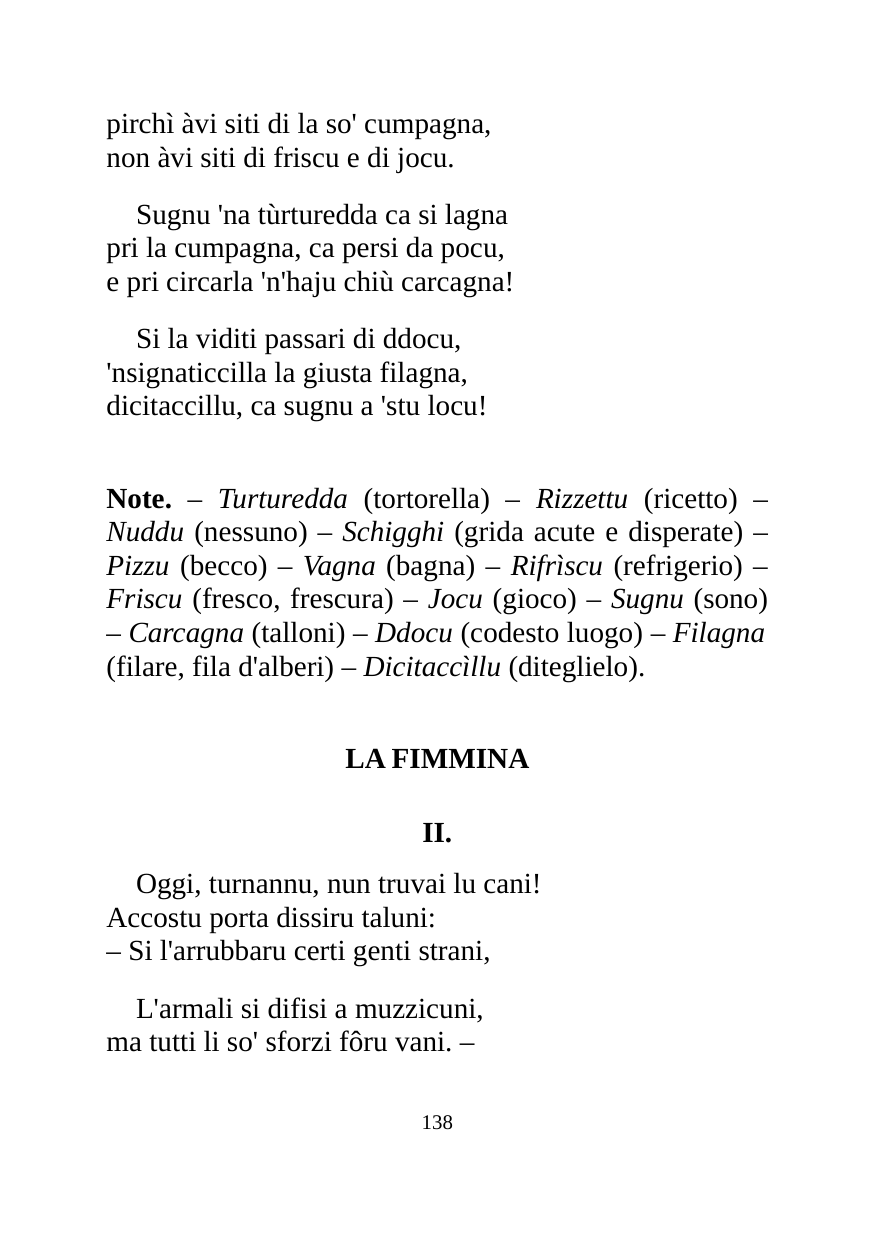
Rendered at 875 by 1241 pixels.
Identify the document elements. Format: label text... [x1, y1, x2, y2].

text Accostu porta dissiru taluni: [106, 900, 768, 933]
text ma tutti li so' sforzi fôru vani. – [106, 1024, 768, 1058]
text pri la cumpagna, ca persi da pocu, [106, 231, 768, 264]
text Note. – Turturedda (tortorella) – Rizzettu (ricetto) – Nuddu (nessuno) – Schigghi (grida acute e disperate) – Pizzu (becco) – Vagna (bagna) – Rifrìscu (refrigerio) – Friscu (fresco, frescura) – Jocu (gioco) – Sugnu (sono) – Carcagna (talloni) – Ddocu (codesto luogo) – Filagna (filare, fila d'alberi) – Dicitaccìllu (diteglielo). [106, 481, 768, 682]
text LA FIMMINA [106, 741, 768, 775]
text – Si l'arrubbaru certi genti strani, [106, 933, 768, 967]
text II. [106, 815, 768, 849]
text non àvi siti di friscu e di jocu. [106, 140, 768, 173]
text pirchì àvi siti di la so' cumpagna, [106, 106, 768, 140]
text Sugnu 'na tùrturedda ca si lagna [106, 197, 768, 231]
text 'nsignaticcilla la giusta filagna, [106, 355, 768, 388]
text L'armali si difisi a muzzicuni, [106, 991, 768, 1024]
text dicitaccillu, ca sugnu a 'stu locu! [106, 388, 768, 422]
text Oggi, turnannu, nun truvai lu cani! [106, 866, 768, 900]
text e pri circarla 'n'haju chiù carcagna! [106, 264, 768, 298]
text Si la viditi passari di ddocu, [106, 321, 768, 355]
